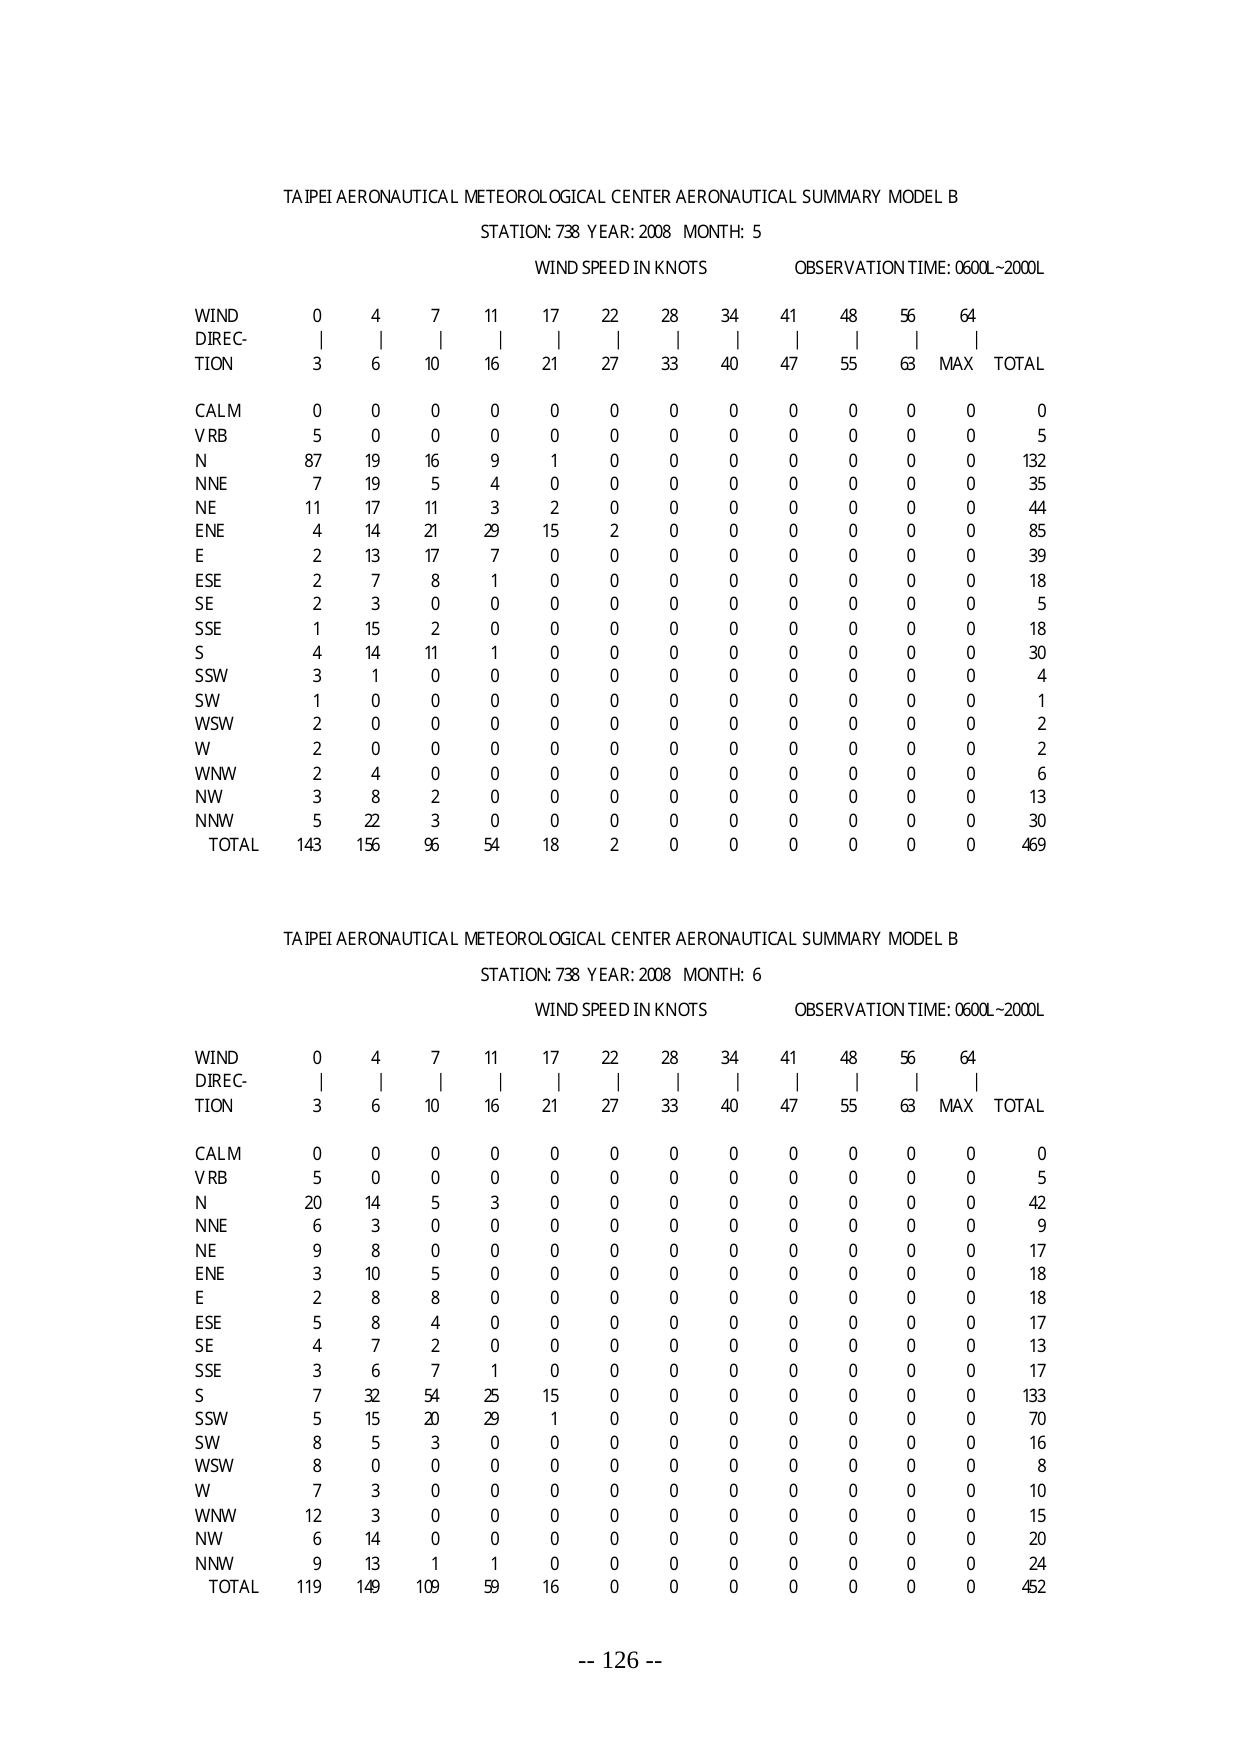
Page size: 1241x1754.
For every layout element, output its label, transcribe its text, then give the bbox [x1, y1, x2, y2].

text -- 126 -- [543, 1637, 697, 1674]
